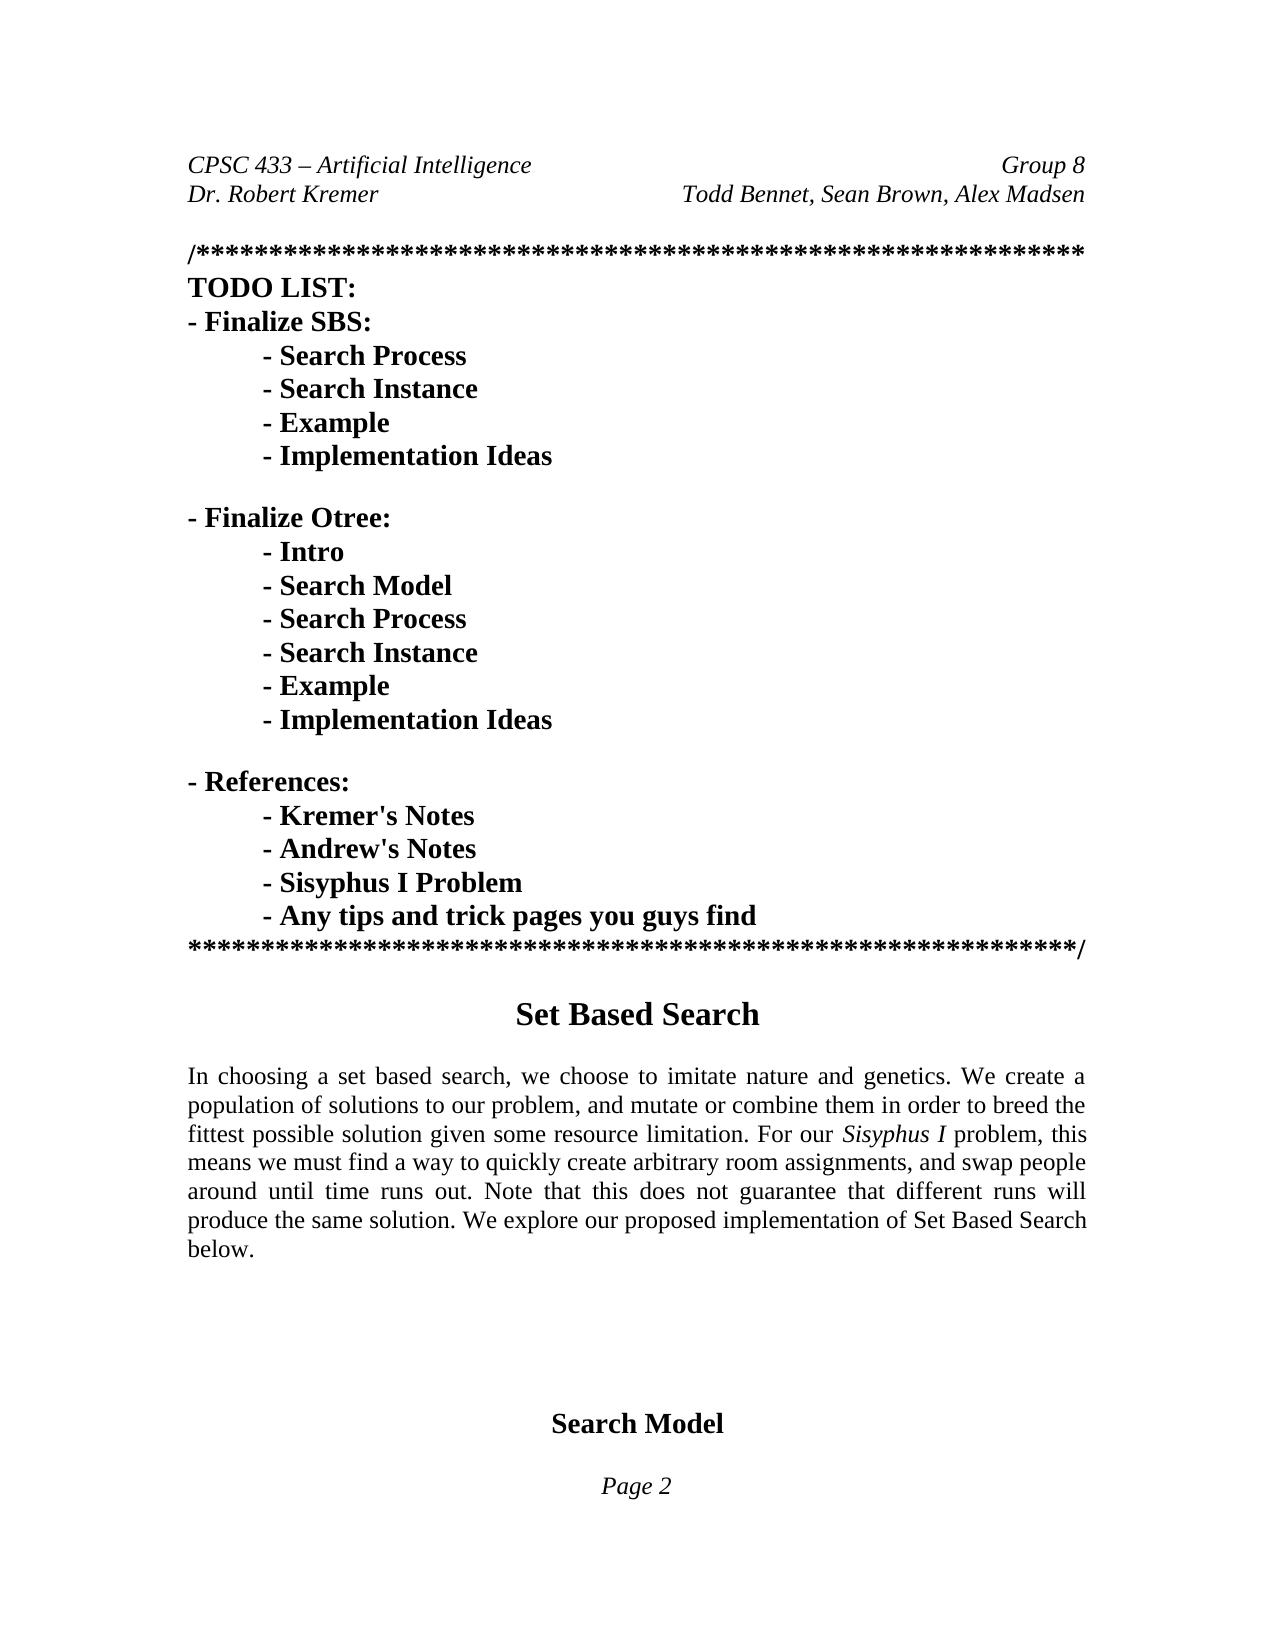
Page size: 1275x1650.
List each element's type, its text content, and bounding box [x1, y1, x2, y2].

text - Example [187, 668, 1087, 702]
text - Sisyphus I Problem [187, 865, 1087, 898]
text - References: [187, 764, 1087, 798]
text - Implementation Ideas [187, 702, 1087, 735]
text In choosing a set based search, we choose to imitate nature and genetics. We create a population of solutions to our problem, and mutate or combine them in order to breed the fittest possible solution given some resource limitation. For our Sisyphus I problem, this means we must find a way to quickly create arbitrary room assignments, and swap people around until time runs out. Note that this does not guarantee that different runs will produce the same solution. We explore our proposed implementation of Set Based Search below. [187, 1061, 1087, 1262]
text - Kremer's Notes [187, 798, 1087, 831]
text *************************************************************/ [187, 932, 1087, 965]
text Set Based Search [187, 994, 1087, 1032]
text - Example [187, 405, 1087, 438]
text - Search Instance [187, 371, 1087, 405]
text - Andrew's Notes [187, 831, 1087, 865]
text - Intro [187, 534, 1087, 568]
text /************************************************************* [187, 237, 1087, 271]
text - Search Model [187, 568, 1087, 601]
text - Search Process [187, 601, 1087, 635]
text - Finalize Otree: [187, 501, 1087, 534]
text Search Model [187, 1406, 1087, 1440]
text - Any tips and trick pages you guys find [187, 898, 1087, 932]
text - Finalize SBS: [187, 304, 1087, 338]
text - Search Instance [187, 635, 1087, 668]
text TODO LIST: [187, 271, 1087, 304]
text - Implementation Ideas [187, 438, 1087, 472]
text - Search Process [187, 338, 1087, 371]
